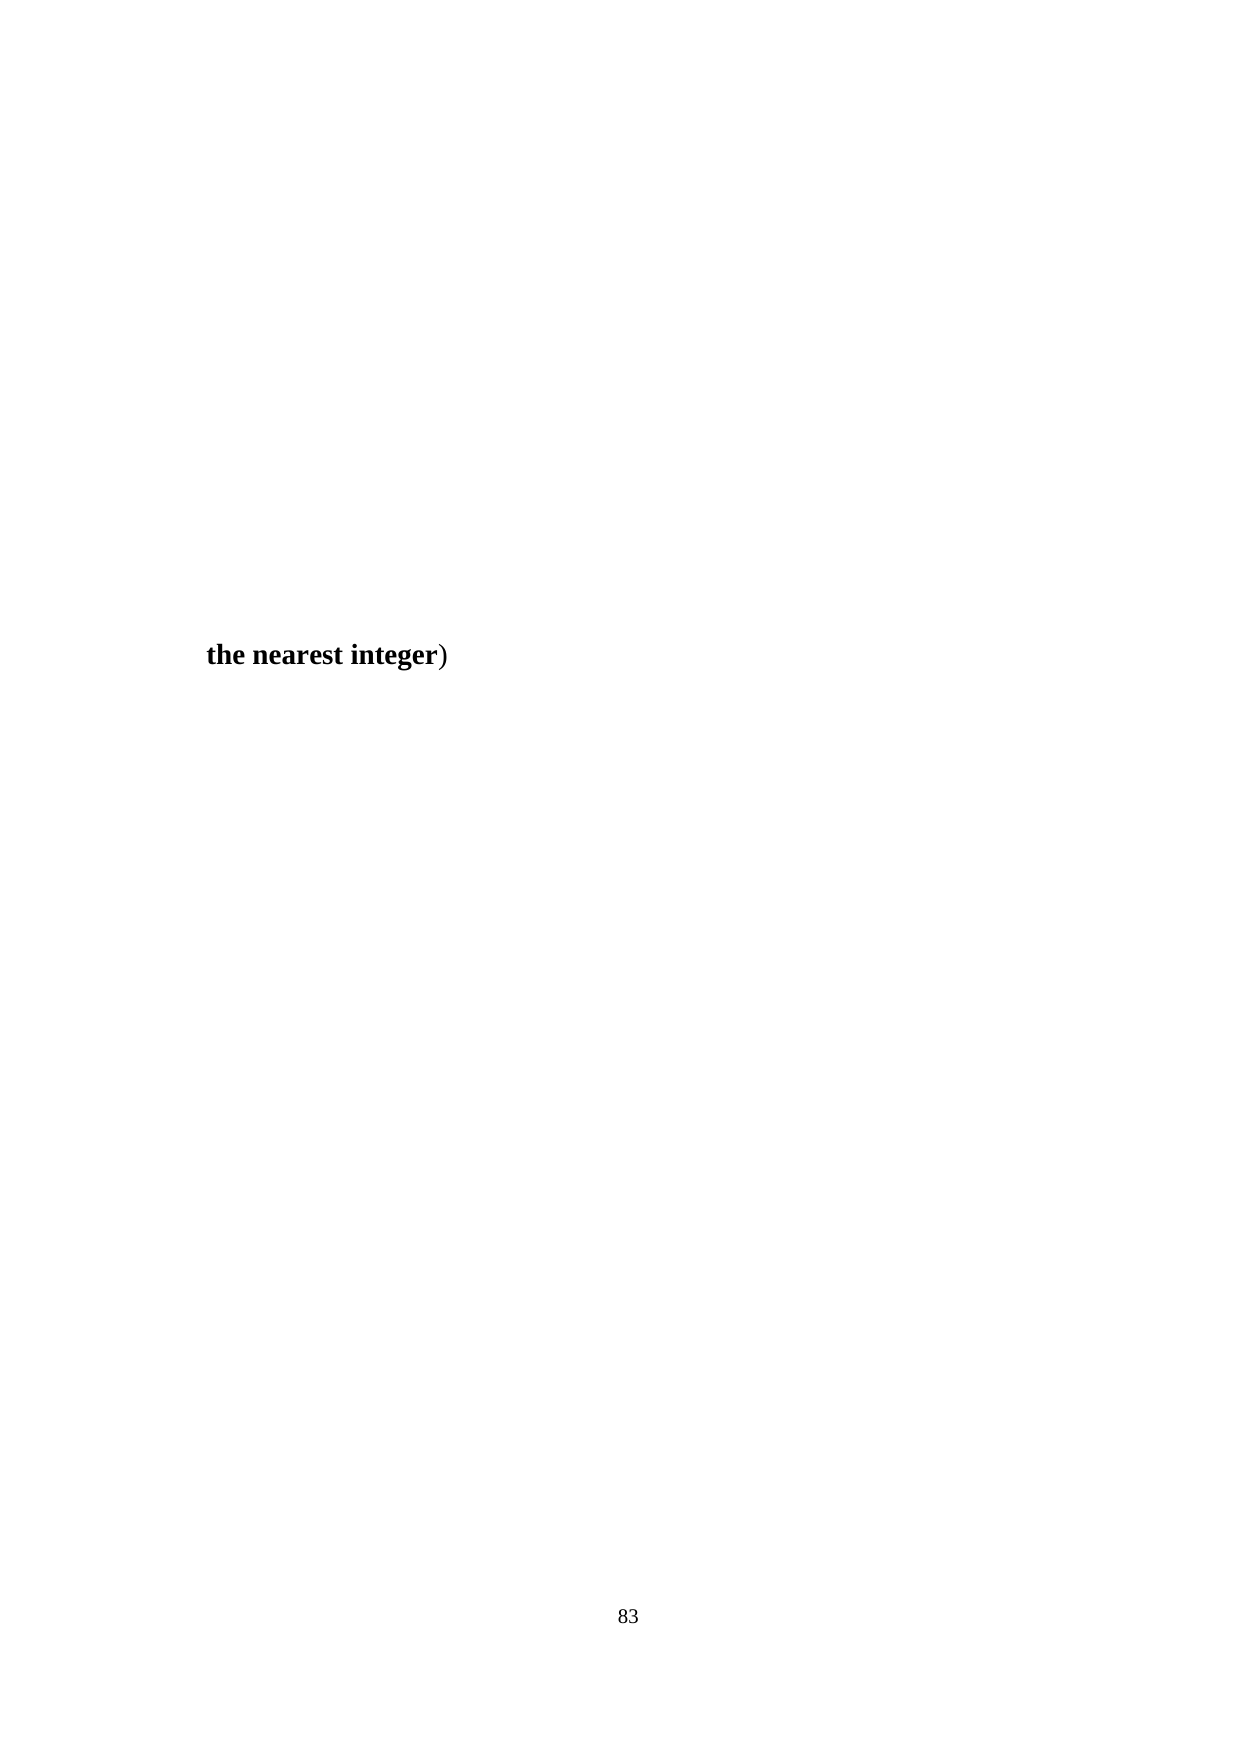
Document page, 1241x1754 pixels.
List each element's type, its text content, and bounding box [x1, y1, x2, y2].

list the nearest integer) [187, 621, 1125, 671]
